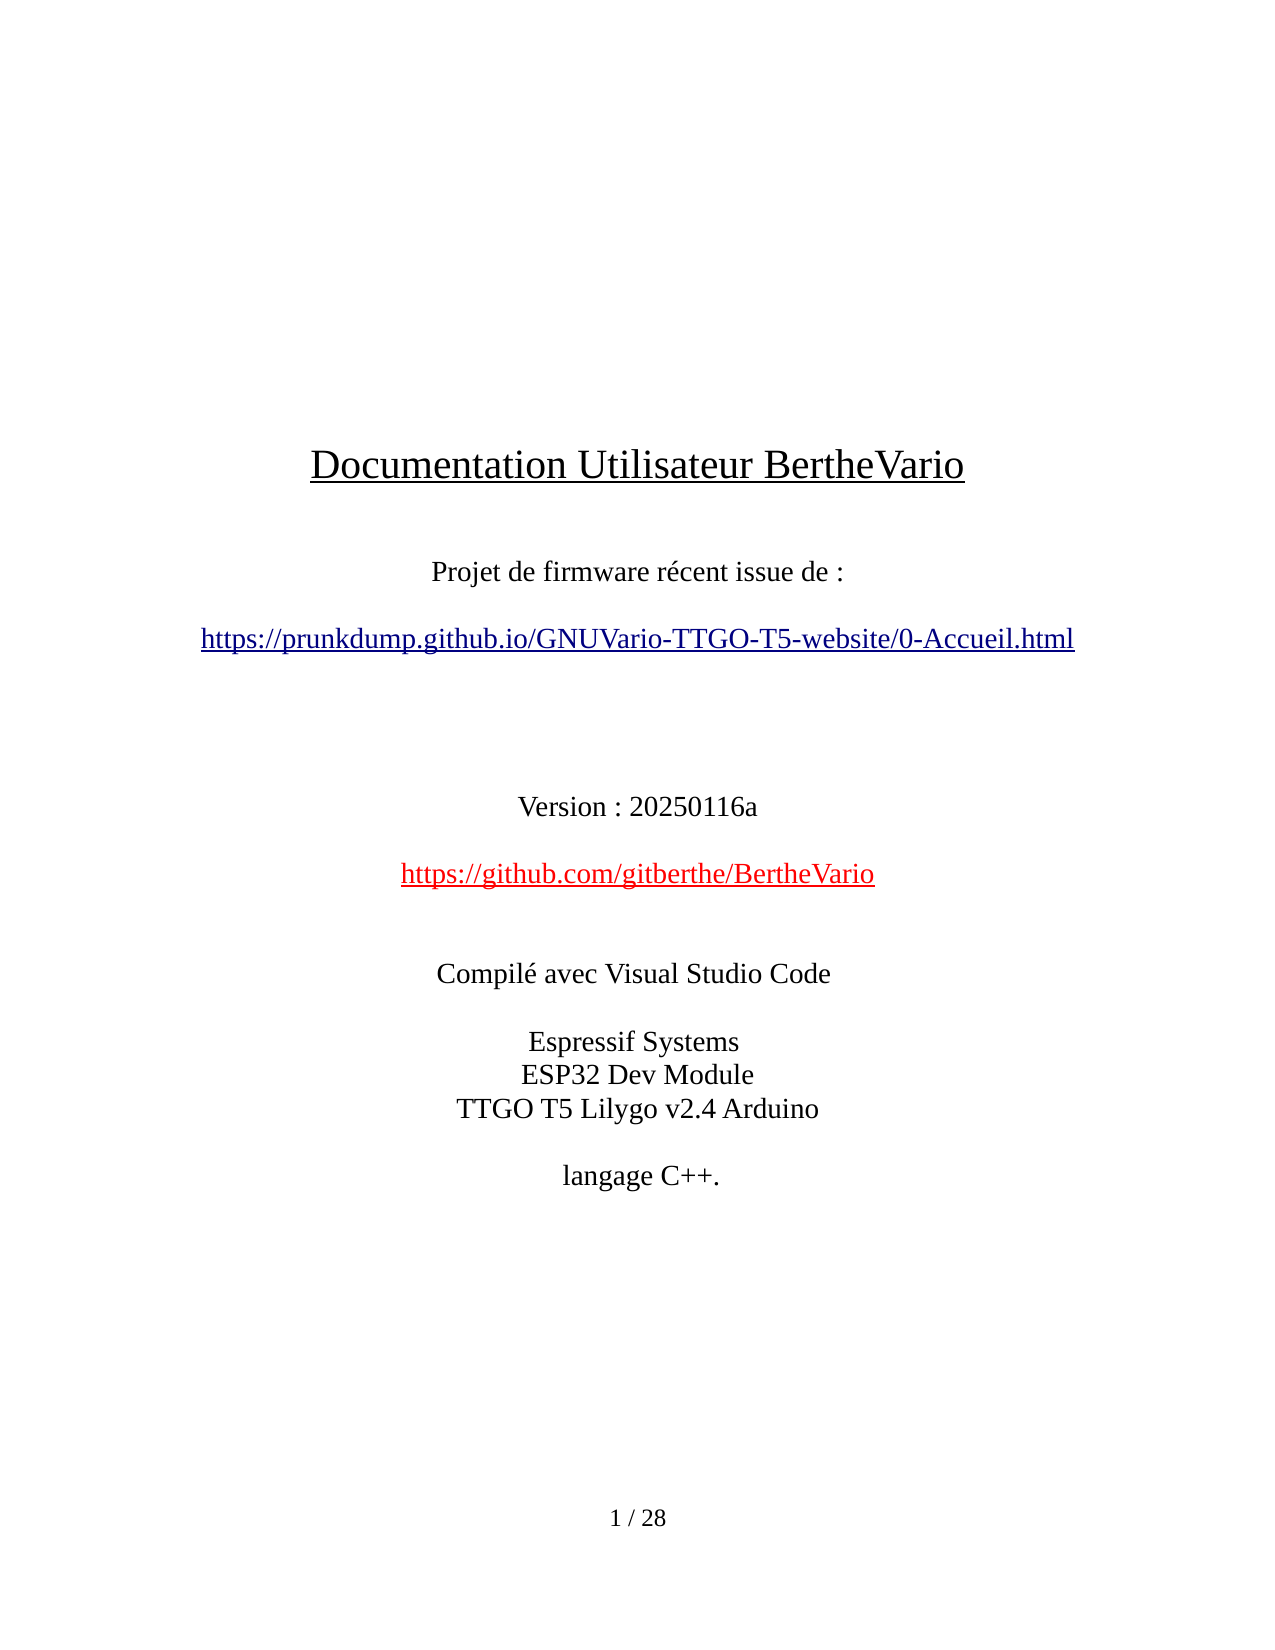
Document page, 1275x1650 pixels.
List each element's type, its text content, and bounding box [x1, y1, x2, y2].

text Espressif Systems [118, 1024, 1157, 1057]
text TTGO T5 Lilygo v2.4 Arduino [118, 1091, 1157, 1124]
text ESP32 Dev Module [118, 1057, 1157, 1091]
text https://prunkdump.github.io/GNUVario-TTGO-T5-website/0-Accueil.html [118, 621, 1157, 655]
text https://github.com/gitberthe/BertheVario [118, 856, 1157, 889]
text langage C++. [118, 1158, 1157, 1191]
text Version : 20250116a [118, 789, 1157, 822]
text Compilé avec Visual Studio Code [118, 957, 1157, 990]
text Documentation Utilisateur BertheVario [118, 439, 1157, 487]
text Projet de firmware récent issue de : [118, 554, 1157, 588]
